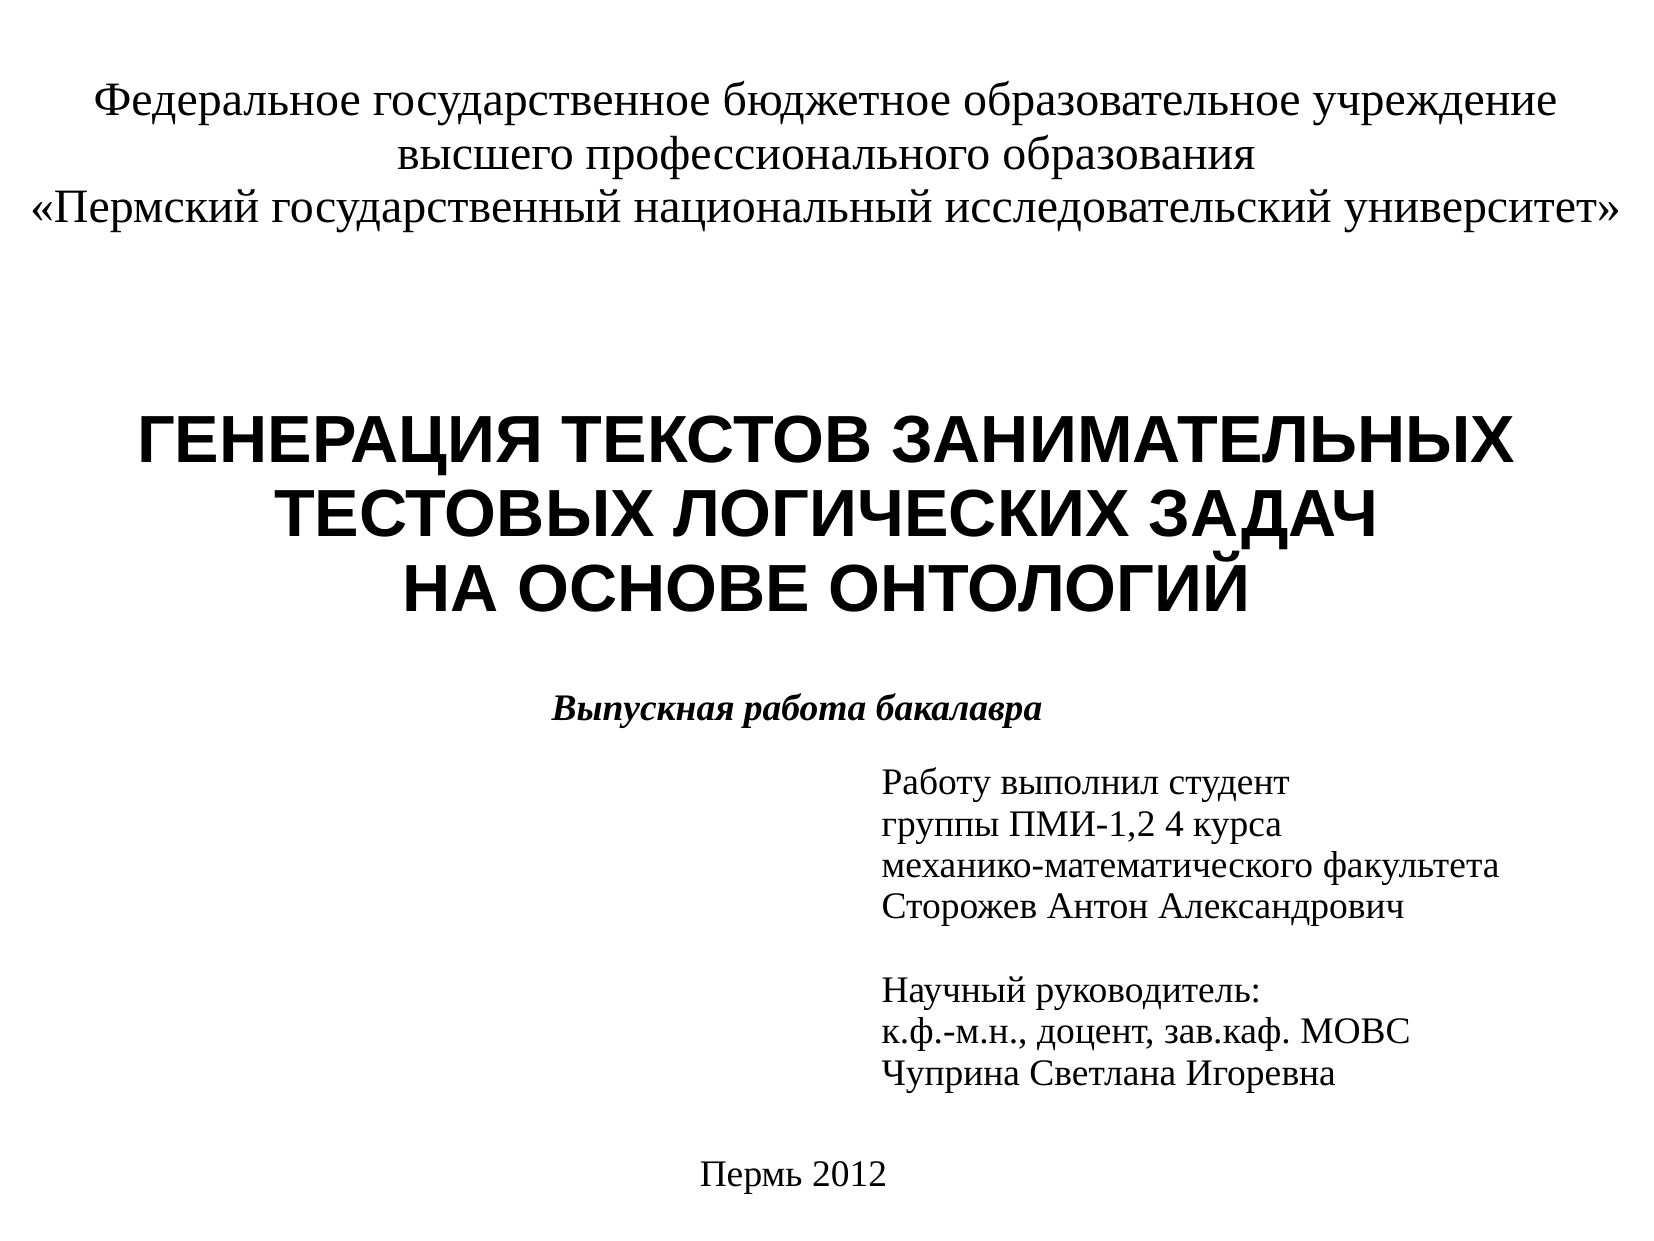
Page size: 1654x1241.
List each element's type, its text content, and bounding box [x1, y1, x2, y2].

title Федеральное государственное бюджетное образовательное учреждение высшего профессионального образования «Пермский государственный национальный исследовательский университет» [0, 49, 1654, 257]
text_box Работу выполнил студент группы ПМИ-1,2 4 курса механико-математического факультета Сторожев Антон Александрович Научный руководитель: к.ф.-м.н., доцент, зав.каф. МОВС Чуприна Светлана Игоревна [866, 753, 1516, 1109]
text_box ГЕНЕРАЦИЯ ТЕКСТОВ ЗАНИМАТЕЛЬНЫХ ТЕСТОВЫХ ЛОГИЧЕСКИХ ЗАДАЧ НА ОСНОВЕ ОНТОЛОГИЙ [82, 401, 1571, 626]
text_box Пермь 2012 [685, 1145, 902, 1204]
text_box Выпускная работа бакалавра [383, 679, 1211, 736]
